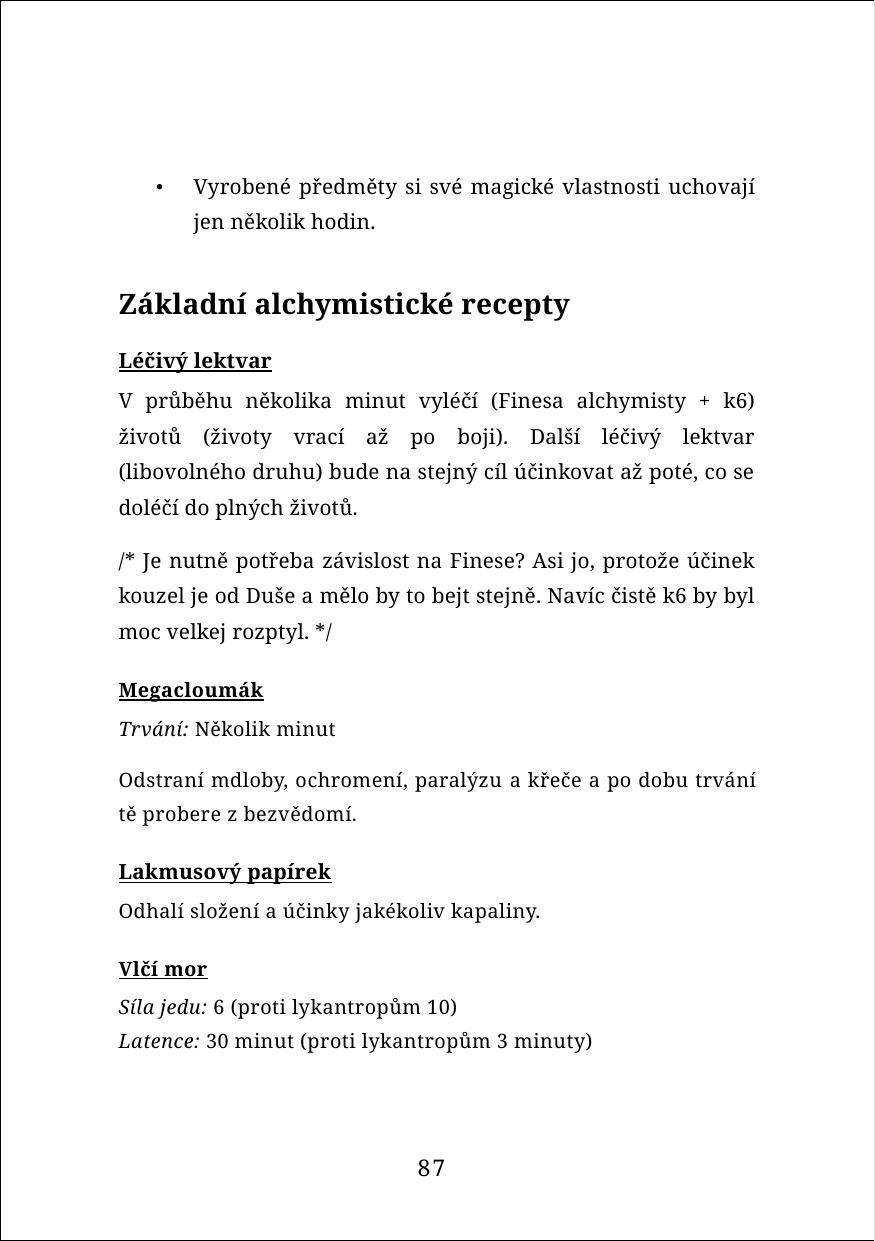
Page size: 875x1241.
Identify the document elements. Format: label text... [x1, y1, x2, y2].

subtitle Základní alchymistické recepty [118, 284, 756, 322]
subtitle Léčivý lektvar [118, 346, 756, 374]
list Vyrobené předměty si své magické vlastnosti uchovají jen několik hodin. [156, 172, 756, 236]
subtitle Vlčí mor [118, 955, 756, 982]
text Odhalí složení a účinky jakékoliv kapaliny. [118, 898, 756, 924]
text Trvání: Několik minut [118, 715, 756, 742]
text V průběhu několika minut vyléčí (Finesa alchymisty + k6) životů (životy vrací až po boji). Další léčivý lektvar (libovolného druhu) bude na stejný cíl účinkovat až poté, co se doléčí do plných životů. [118, 386, 756, 521]
text Odstraní mdloby, ochromení, paralýzu a křeče a po dobu trvání tě probere z bezvědomí. [118, 766, 756, 827]
subtitle Lakmusový papírek [118, 857, 756, 886]
text /* Je nutně potřeba závislost na Finese? Asi jo, protože účinek kouzel je od Duše a mělo by to bejt stejně. Navíc čistě k6 by byl moc velkej rozptyl. */ [118, 546, 756, 646]
subtitle Megacloumák [118, 676, 756, 703]
text Síla jedu: 6 (proti lykantropům 10) Latence: 30 minut (proti lykantropům 3 minuty) [118, 994, 756, 1054]
